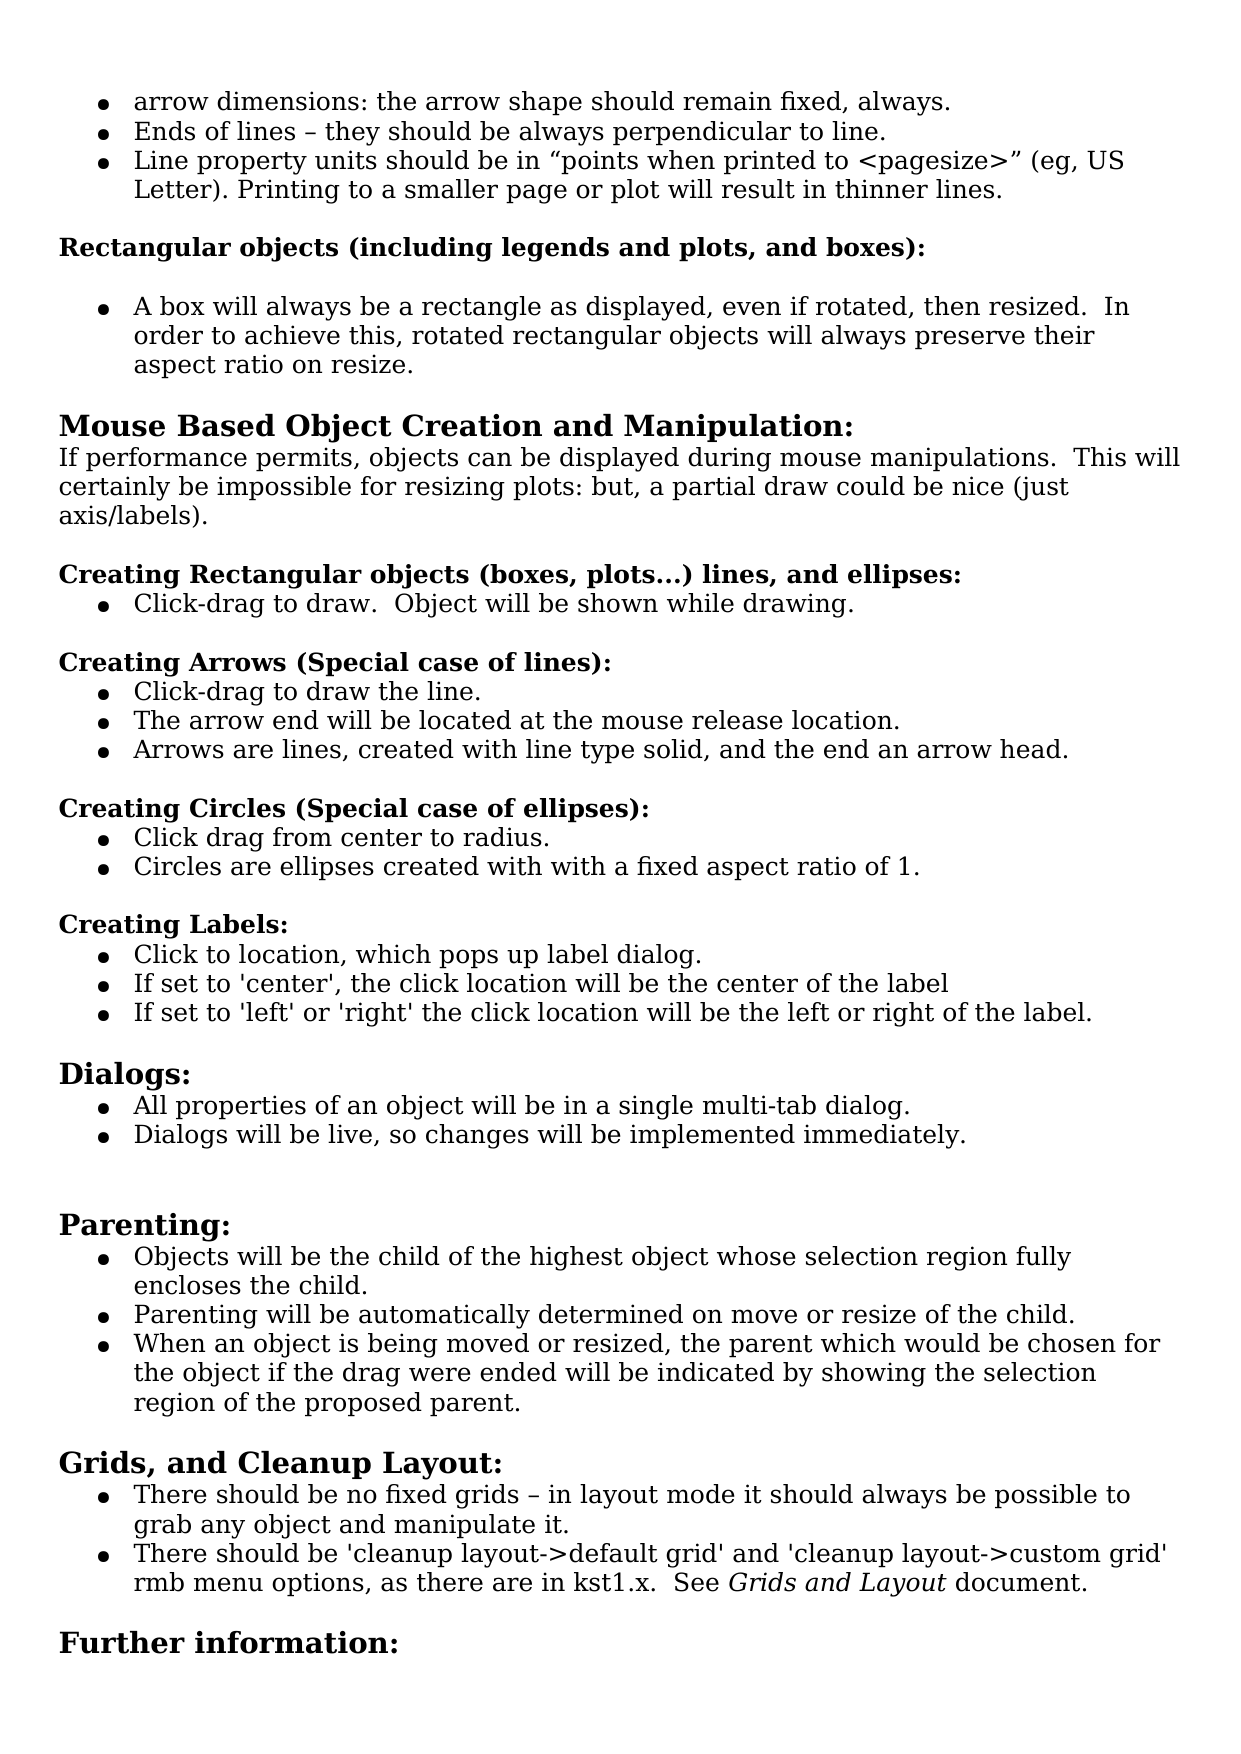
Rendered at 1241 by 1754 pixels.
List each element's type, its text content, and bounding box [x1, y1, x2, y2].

text Parenting: [58, 1208, 1182, 1242]
list Click drag from center to radius. [96, 823, 1182, 852]
list If set to 'center', the click location will be the center of the label [96, 969, 1182, 998]
list When an object is being moved or resized, the parent which would be chosen for the object if the drag were ended will be indicated by showing the selection region of the proposed parent. [96, 1329, 1182, 1417]
text Further information: [58, 1626, 1182, 1661]
list Circles are ellipses created with with a fixed aspect ratio of 1. [96, 852, 1182, 881]
list Click to location, which pops up label dialog. [96, 940, 1182, 969]
list There should be no fixed grids – in layout mode it should always be possible to grab any object and manipulate it. [96, 1481, 1182, 1539]
text If performance permits, objects can be displayed during mouse manipulations. This will certainly be impossible for resizing plots: but, a partial draw could be nice (just axis/labels). [58, 443, 1182, 531]
text Grids, and Cleanup Layout: [58, 1446, 1182, 1481]
list Click-drag to draw. Object will be shown while drawing. [96, 589, 1182, 618]
list All properties of an object will be in a single multi-tab dialog. [96, 1091, 1182, 1120]
list Objects will be the child of the highest object whose selection region fully encloses the child. [96, 1242, 1182, 1300]
list There should be 'cleanup layout->default grid' and 'cleanup layout->custom grid' rmb menu options, as there are in kst1.x. See Grids and Layout document. [96, 1539, 1182, 1626]
text Creating Circles (Special case of ellipses): [58, 794, 1182, 823]
list Arrows are lines, created with line type solid, and the end an arrow head. [96, 735, 1182, 764]
list arrow dimensions: the arrow shape should remain fixed, always. [96, 87, 1182, 117]
text Creating Labels: [58, 911, 1182, 940]
list Ends of lines – they should be always perpendicular to line. [96, 117, 1182, 146]
text Creating Rectangular objects (boxes, plots...) lines, and ellipses: [58, 560, 1182, 589]
text Dialogs: [58, 1057, 1182, 1091]
list The arrow end will be located at the mouse release location. [96, 706, 1182, 735]
list A box will always be a rectangle as displayed, even if rotated, then resized. In order to achieve this, rotated rectangular objects will always preserve their aspect ratio on resize. [96, 292, 1182, 379]
list Parenting will be automatically determined on move or resize of the child. [96, 1300, 1182, 1329]
text Creating Arrows (Special case of lines): [58, 648, 1182, 677]
list Line property units should be in “points when printed to <pagesize>” (eg, US Letter). Printing to a smaller page or plot will result in thinner lines. [96, 146, 1182, 204]
text Rectangular objects (including legends and plots, and boxes): [58, 233, 1182, 263]
list Click-drag to draw the line. [96, 677, 1182, 706]
list If set to 'left' or 'right' the click location will be the left or right of the label. [96, 998, 1182, 1027]
text Mouse Based Object Creation and Manipulation: [58, 409, 1182, 443]
list Dialogs will be live, so changes will be implemented immediately. [96, 1120, 1182, 1149]
